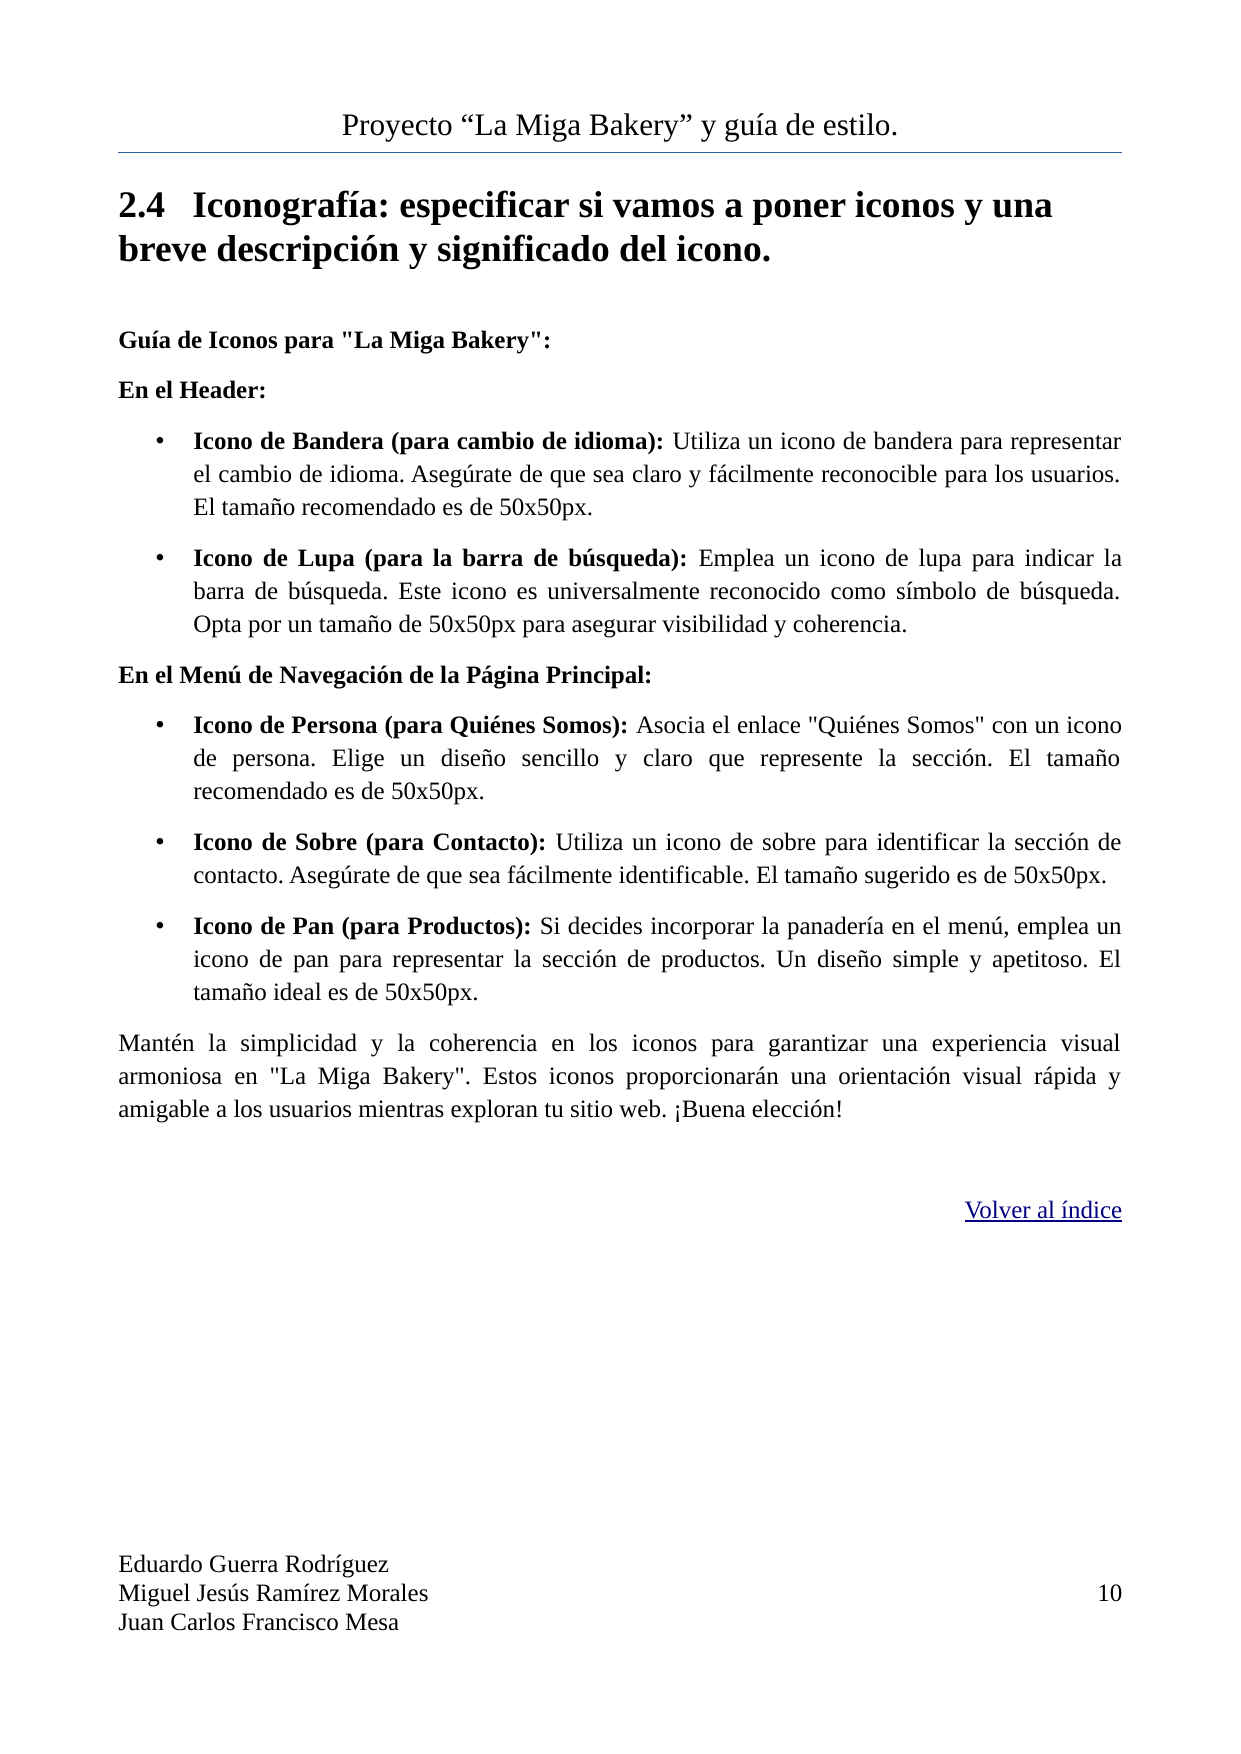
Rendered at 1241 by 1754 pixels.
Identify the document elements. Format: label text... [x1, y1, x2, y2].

text Guía de Iconos para "La Miga Bakery": [118, 325, 1122, 353]
list Icono de Bandera (para cambio de idioma): Utiliza un icono de bandera para representar el cambio de idioma. Asegúrate de que sea claro y fácilmente reconocible para los usuarios. El tamaño recomendado es de 50x50px. [156, 426, 1122, 521]
list Icono de Pan (para Productos): Si decides incorporar la panadería en el menú, emplea un icono de pan para representar la sección de productos. Un diseño simple y apetitoso. El tamaño ideal es de 50x50px. [156, 911, 1122, 1006]
list Icono de Sobre (para Contacto): Utiliza un icono de sobre para identificar la sección de contacto. Asegúrate de que sea fácilmente identificable. El tamaño sugerido es de 50x50px. [156, 827, 1122, 889]
text En el Header: [118, 375, 1122, 404]
text Mantén la simplicidad y la coherencia en los iconos para garantizar una experiencia visual armoniosa en "La Miga Bakery". Estos iconos proporcionarán una orientación visual rápida y amigable a los usuarios mientras exploran tu sitio web. ¡Buena elección! [118, 1028, 1122, 1122]
list Icono de Lupa (para la barra de búsqueda): Emplea un icono de lupa para indicar la barra de búsqueda. Este icono es universalmente reconocido como símbolo de búsqueda. Opta por un tamaño de 50x50px para asegurar visibilidad y coherencia. [156, 543, 1122, 638]
list Icono de Persona (para Quiénes Somos): Asocia el enlace "Quiénes Somos" con un icono de persona. Elige un diseño sencillo y claro que represente la sección. El tamaño recomendado es de 50x50px. [156, 710, 1122, 805]
text En el Menú de Navegación de la Página Principal: [118, 660, 1122, 688]
subtitle 2.4 Iconografía: especificar si vamos a poner iconos y una breve descripción y significado del icono. [118, 183, 1122, 312]
text Volver al índice [118, 1195, 1122, 1224]
